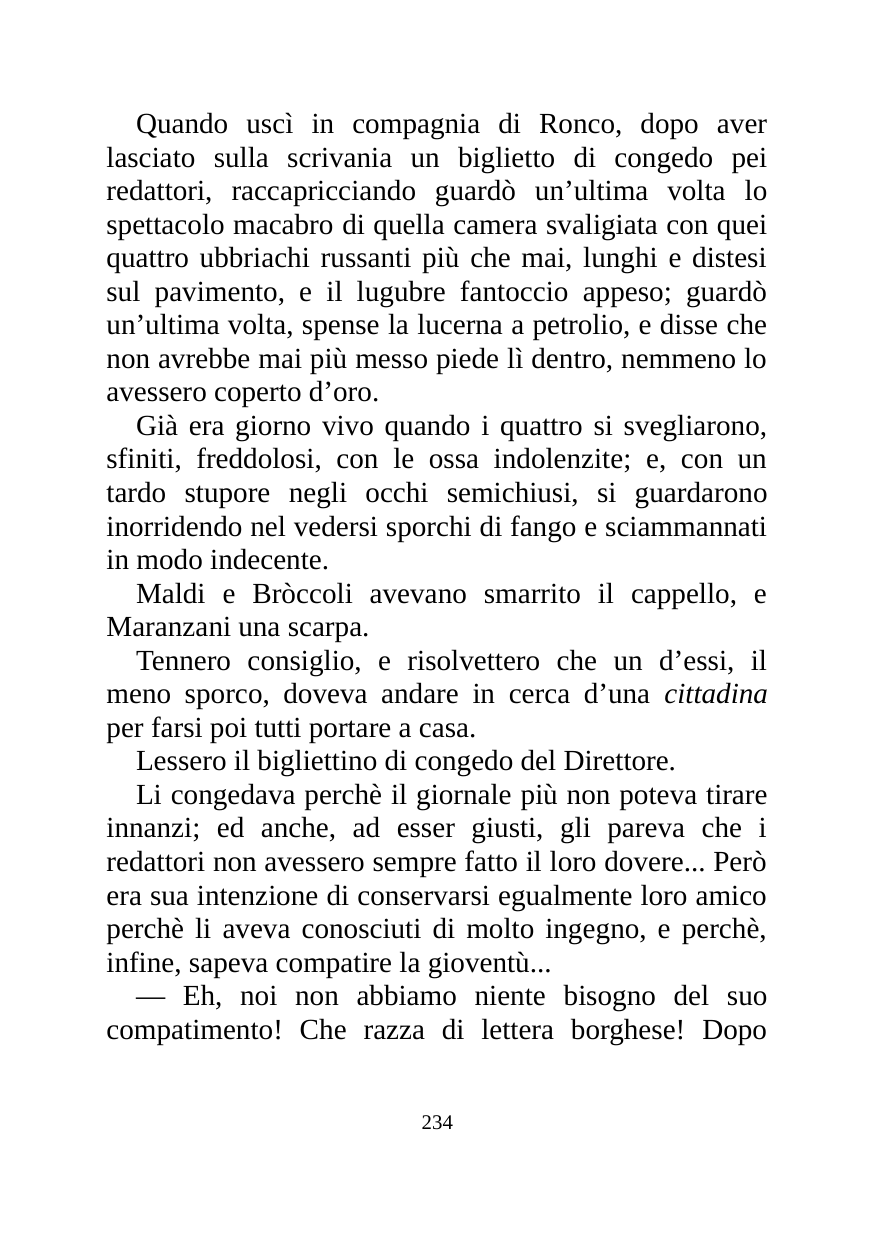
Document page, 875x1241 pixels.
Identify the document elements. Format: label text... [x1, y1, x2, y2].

text — Eh, noi non abbiamo niente bisogno del suo compatimento! Che razza di lettera borghese! Dopo [106, 978, 768, 1045]
text Lessero il bigliettino di congedo del Direttore. [106, 743, 768, 777]
text Quando uscì in compagnia di Ronco, dopo aver lasciato sulla scrivania un biglietto di congedo pei redattori, raccapricciando guardò un’ultima volta lo spettacolo macabro di quella camera svaligiata con quei quattro ubbriachi russanti più che mai, lunghi e distesi sul pavimento, e il lugubre fantoccio appeso; guardò un’ultima volta, spense la lucerna a petrolio, e disse che non avrebbe mai più messo piede lì dentro, nemmeno lo avessero coperto d’oro. [106, 106, 768, 408]
text Già era giorno vivo quando i quattro si svegliarono, sfiniti, freddolosi, con le ossa indolenzite; e, con un tardo stupore negli occhi semichiusi, si guardarono inorridendo nel vedersi sporchi di fango e sciammannati in modo indecente. [106, 408, 768, 576]
text Li congedava perchè il giornale più non poteva tirare innanzi; ed anche, ad esser giusti, gli pareva che i redattori non avessero sempre fatto il loro dovere... Però era sua intenzione di conservarsi egualmente loro amico perchè li aveva conosciuti di molto ingegno, e perchè, infine, sapeva compatire la gioventù... [106, 777, 768, 978]
text Tennero consiglio, e risolvettero che un d’essi, il meno sporco, doveva andare in cerca d’una cittadina per farsi poi tutti portare a casa. [106, 643, 768, 743]
text Maldi e Bròccoli avevano smarrito il cappello, e Maranzani una scarpa. [106, 576, 768, 643]
